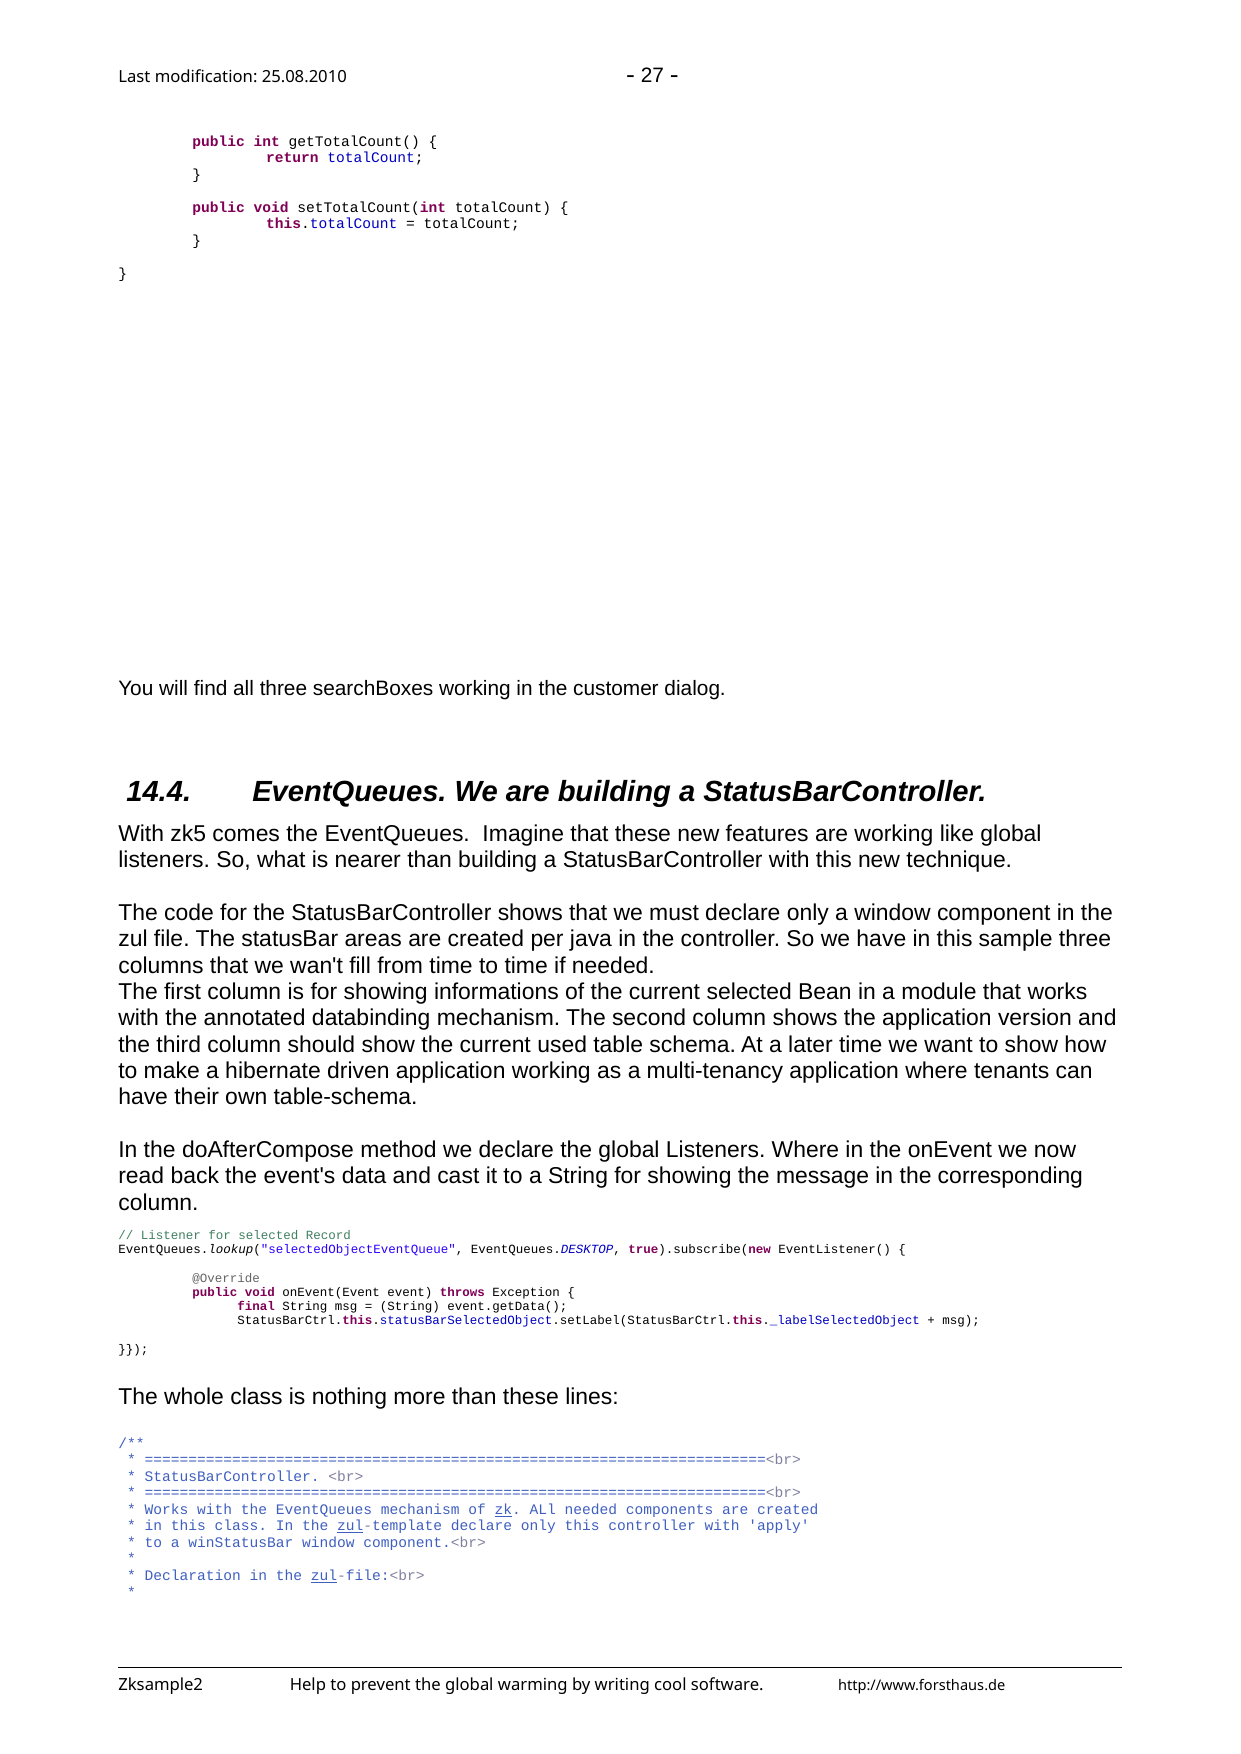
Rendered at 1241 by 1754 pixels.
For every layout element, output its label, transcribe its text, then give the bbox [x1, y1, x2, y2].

text The code for the StatusBarController shows that we must declare only a window component in the zul file. The statusBar areas are created per java in the controller. So we have in this sample three columns that we wan't fill from time to time if needed. [118, 899, 1122, 978]
text With zk5 comes the EventQueues. Imagine that these new features are working like global listeners. So, what is nearer than building a StatusBarController with this new technique. [118, 820, 1122, 872]
text * Works with the EventQueues mechanism of zk. ALl needed components are created [118, 1502, 1122, 1519]
text this.totalCount = totalCount; [118, 217, 1122, 233]
text return totalCount; [118, 150, 1122, 167]
text @Override [118, 1272, 1122, 1286]
text * StatusBarController. <br> [118, 1469, 1122, 1486]
text * Declaration in the zul-file:<br> [118, 1568, 1122, 1585]
text * =======================================================================<br> [118, 1452, 1122, 1469]
text public int getTotalCount() { [118, 134, 1122, 150]
text }}); [118, 1343, 1122, 1357]
text * [118, 1552, 1122, 1568]
text The first column is for showing informations of the current selected Bean in a module that works with the annotated databinding mechanism. The second column shows the application version and the third column should show the current used table schema. At a later time we want to show how to make a hibernate driven application working as a multi-tenancy application where tenants can have their own table-schema. [118, 978, 1122, 1110]
text The whole class is nothing more than these lines: [118, 1383, 1122, 1409]
text * [118, 1585, 1122, 1601]
text * in this class. In the zul-template declare only this controller with 'apply' [118, 1519, 1122, 1535]
subtitle EventQueues. We are building a StatusBarController. [118, 774, 1122, 807]
text * =======================================================================<br> [118, 1486, 1122, 1502]
text EventQueues.lookup("selectedObjectEventQueue", EventQueues.DESKTOP, true).subscribe(new EventListener() { [118, 1243, 1122, 1258]
text * to a winStatusBar window component.<br> [118, 1535, 1122, 1552]
text public void onEvent(Event event) throws Exception { [118, 1286, 1122, 1300]
text final String msg = (String) event.getData(); [118, 1300, 1122, 1314]
text StatusBarCtrl.this.statusBarSelectedObject.setLabel(StatusBarCtrl.this._labelSelectedObject + msg); [118, 1314, 1122, 1328]
text } [118, 167, 1122, 183]
text } [118, 266, 1122, 283]
text } [118, 233, 1122, 250]
text public void setTotalCount(int totalCount) { [118, 200, 1122, 217]
text You will find all three searchBoxes working in the customer dialog. [118, 676, 1122, 700]
text // Listener for selected Record [118, 1229, 1122, 1243]
text /** [118, 1436, 1122, 1452]
text In the doAfterCompose method we declare the global Listeners. Where in the onEvent we now read back the event's data and cast it to a String for showing the message in the corresponding column. [118, 1136, 1122, 1215]
